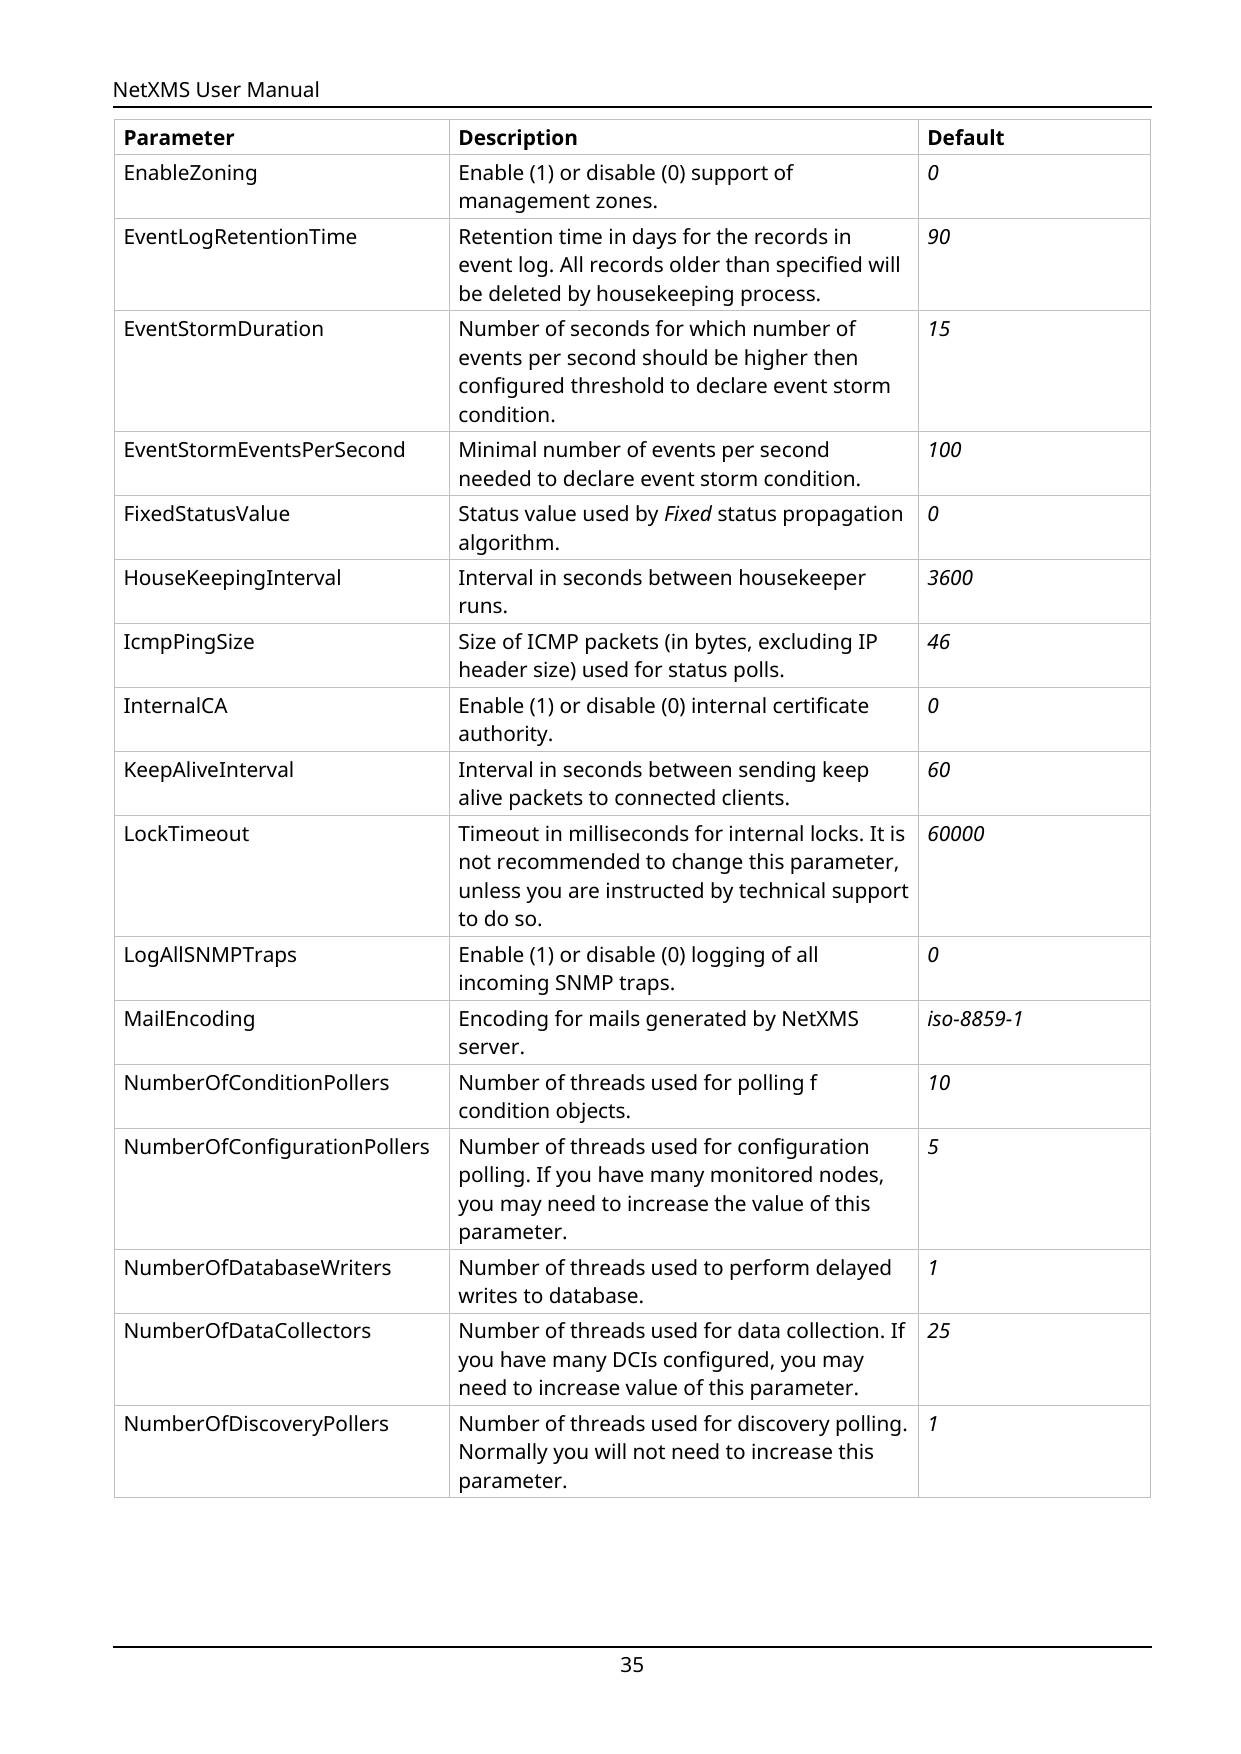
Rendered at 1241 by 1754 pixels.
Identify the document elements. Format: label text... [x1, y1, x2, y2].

table_header Parameter [115, 120, 449, 154]
table_cell Number of threads used for configuration polling. If you have many monitored nodes, you may need to increase the value of this parameter. [450, 1129, 918, 1248]
table_cell Enable (1) or disable (0) logging of all incoming SNMP traps. [450, 937, 918, 1000]
table_cell 90 [919, 219, 1150, 310]
table_cell Size of ICMP packets (in bytes, excluding IP header size) used for status polls. [450, 624, 918, 687]
table_cell NumberOfDiscoveryPollers [115, 1406, 449, 1497]
table_cell 5 [919, 1129, 1150, 1248]
table_cell 60000 [919, 816, 1150, 936]
table_cell IcmpPingSize [115, 624, 449, 687]
table_cell NumberOfConfigurationPollers [115, 1129, 449, 1248]
table_cell EventStormDuration [115, 311, 449, 431]
table_cell MailEncoding [115, 1001, 449, 1064]
table_cell Interval in seconds between housekeeper runs. [450, 560, 918, 623]
table_header Description [450, 120, 918, 154]
table_cell EventLogRetentionTime [115, 219, 449, 310]
table_cell Number of seconds for which number of events per second should be higher then configured threshold to declare event storm condition. [450, 311, 918, 431]
table_cell Number of threads used for discovery polling. Normally you will not need to increase this parameter. [450, 1406, 918, 1497]
table_cell Number of threads used for polling f condition objects. [450, 1065, 918, 1128]
table_cell 3600 [919, 560, 1150, 623]
table_cell Status value used by Fixed status propagation algorithm. [450, 496, 918, 559]
table_cell 0 [919, 155, 1150, 218]
table_cell NumberOfDataCollectors [115, 1314, 449, 1405]
table_cell iso-8859-1 [919, 1001, 1150, 1064]
table_cell 10 [919, 1065, 1150, 1128]
table_cell EventStormEventsPerSecond [115, 432, 449, 495]
table_cell 0 [919, 688, 1150, 751]
table_cell 15 [919, 311, 1150, 431]
table_cell Retention time in days for the records in event log. All records older than specified will be deleted by housekeeping process. [450, 219, 918, 310]
table_cell NumberOfConditionPollers [115, 1065, 449, 1128]
table_cell KeepAliveInterval [115, 752, 449, 815]
table_cell InternalCA [115, 688, 449, 751]
table_cell 25 [919, 1314, 1150, 1405]
table_cell FixedStatusValue [115, 496, 449, 559]
table_cell Enable (1) or disable (0) internal certificate authority. [450, 688, 918, 751]
table_cell 0 [919, 496, 1150, 559]
table_cell HouseKeepingInterval [115, 560, 449, 623]
table_cell 60 [919, 752, 1150, 815]
table_cell 100 [919, 432, 1150, 495]
table_cell 46 [919, 624, 1150, 687]
table_cell Number of threads used to perform delayed writes to database. [450, 1250, 918, 1312]
table_cell EnableZoning [115, 155, 449, 218]
table_cell 1 [919, 1406, 1150, 1497]
table_cell Minimal number of events per second needed to declare event storm condition. [450, 432, 918, 495]
table_cell NumberOfDatabaseWriters [115, 1250, 449, 1312]
table_cell LogAllSNMPTraps [115, 937, 449, 1000]
table_cell Number of threads used for data collection. If you have many DCIs configured, you may need to increase value of this parameter. [450, 1314, 918, 1405]
table_cell LockTimeout [115, 816, 449, 936]
table_cell Enable (1) or disable (0) support of management zones. [450, 155, 918, 218]
table_header Default [919, 120, 1150, 154]
table_cell Interval in seconds between sending keep alive packets to connected clients. [450, 752, 918, 815]
table_cell 0 [919, 937, 1150, 1000]
table_cell Timeout in milliseconds for internal locks. It is not recommended to change this parameter, unless you are instructed by technical support to do so. [450, 816, 918, 936]
table_cell 1 [919, 1250, 1150, 1312]
table_cell Encoding for mails generated by NetXMS server. [450, 1001, 918, 1064]
